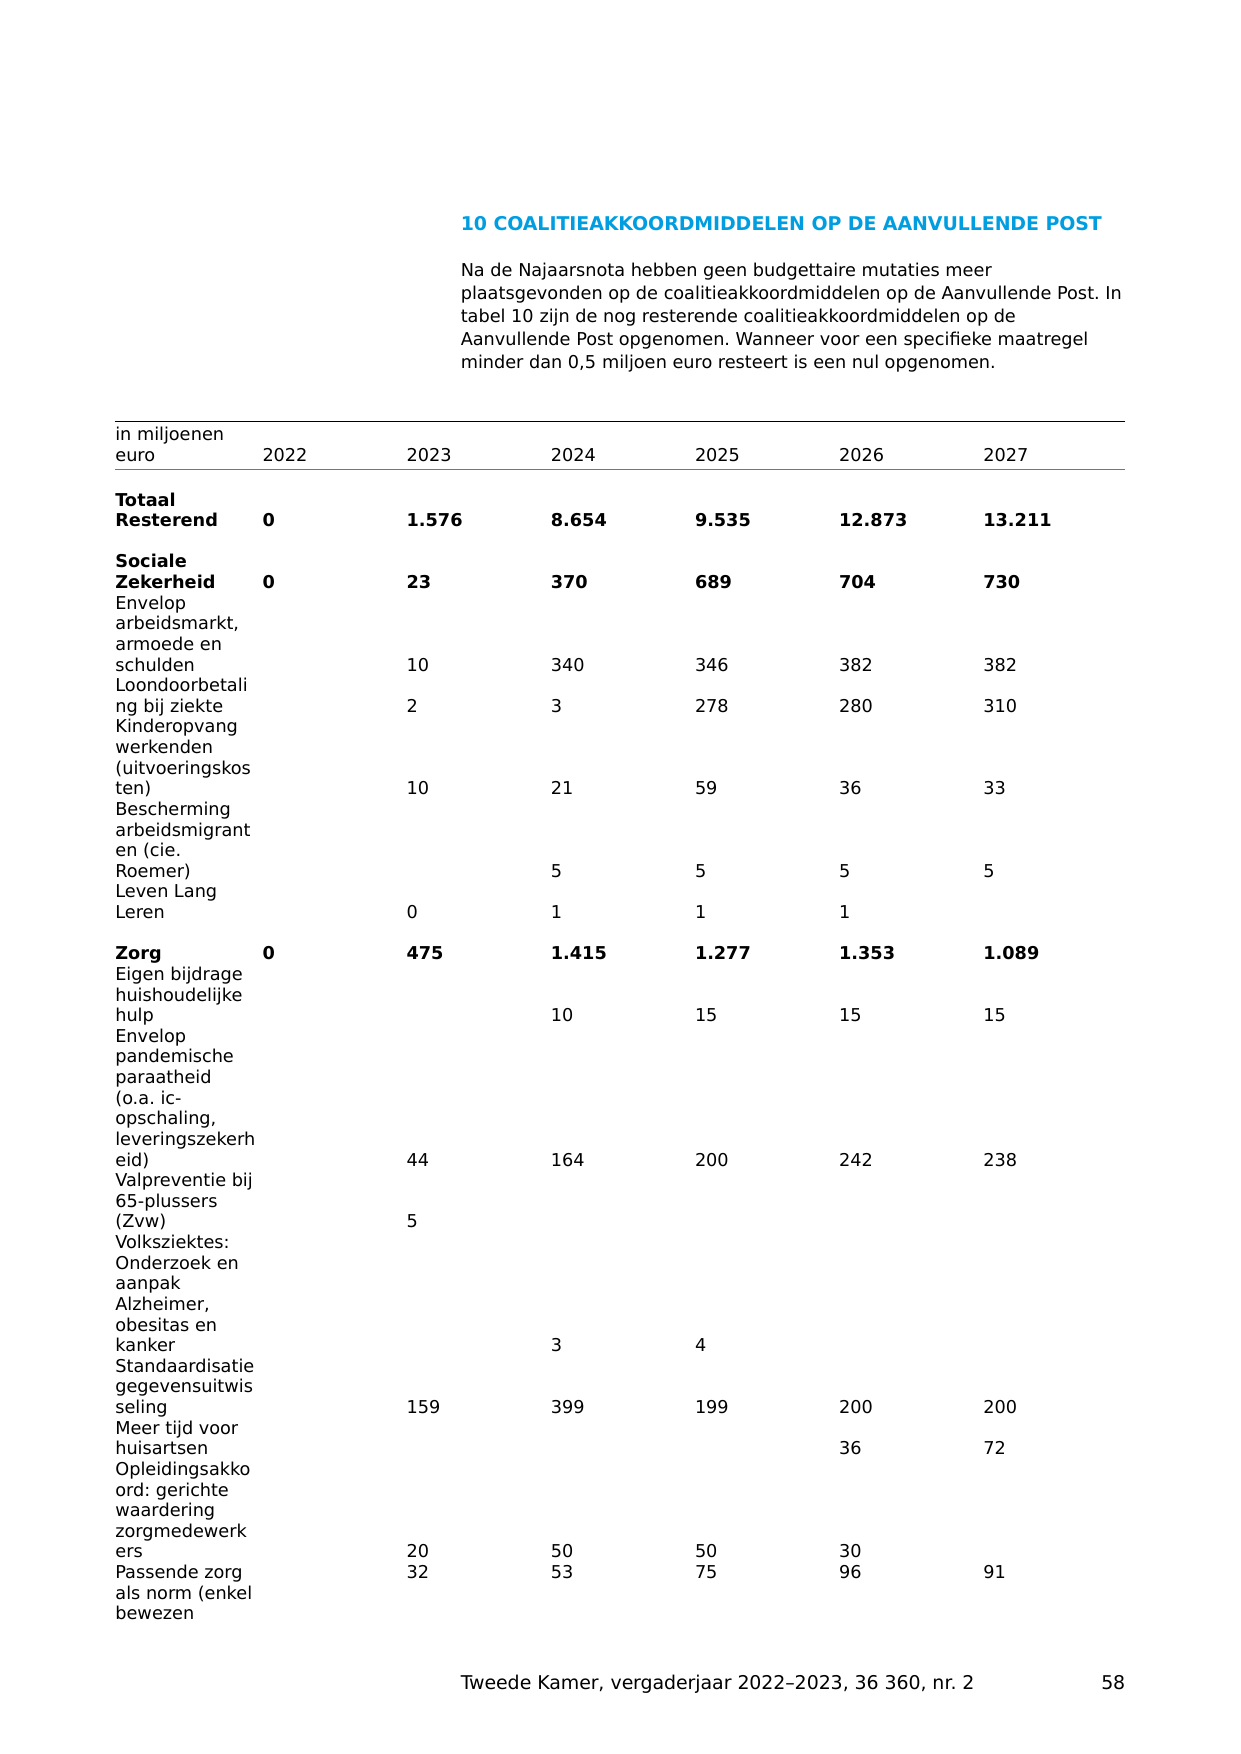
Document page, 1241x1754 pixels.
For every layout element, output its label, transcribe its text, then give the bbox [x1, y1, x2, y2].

table_cell [548, 923, 692, 943]
table_cell 12.873 [836, 490, 980, 531]
table_cell [404, 799, 548, 881]
table_cell 15 [980, 964, 1125, 1026]
table_cell 50 [548, 1459, 692, 1562]
table_cell 8.654 [548, 490, 692, 531]
table_cell 91 [980, 1562, 1125, 1624]
table_cell 10 [548, 964, 692, 1026]
table_cell [115, 923, 259, 943]
table_header Tabel 10 Resterende Coalitieakkoordmiddelen op de Aanvullende Post [115, 396, 1125, 421]
table_cell 59 [692, 716, 836, 799]
table_cell [259, 1562, 403, 1624]
table_cell [259, 593, 403, 675]
table_cell Standaardisatie gegevensuitwisseling [115, 1356, 259, 1418]
text Na de Najaarsnota hebben geen budgettaire mutaties meer plaatsgevonden op de coalitieakkoordmiddelen op de Aanvullende Post. In tabel 10 zijn de nog resterende coalitieakkoordmiddelen op de Aanvullende Post opgenomen. Wanneer voor een specifieke maatregel minder dan 0,5 miljoen euro resteert is een nul opgenomen. [461, 258, 1125, 373]
table_cell [980, 531, 1125, 551]
table_cell [836, 470, 980, 489]
table_cell Sociale Zekerheid [115, 551, 259, 593]
table_cell 164 [548, 1026, 692, 1170]
table_cell [692, 923, 836, 943]
table_cell [836, 531, 980, 551]
table_cell 399 [548, 1356, 692, 1418]
table_cell in miljoenen euro [115, 422, 259, 468]
table_cell 2025 [692, 422, 836, 468]
table_cell 1 [692, 881, 836, 923]
table_cell 2023 [404, 422, 548, 468]
table_cell [259, 716, 403, 799]
table_cell 5 [692, 799, 836, 881]
table_cell 1.576 [404, 490, 548, 531]
table_cell [980, 1232, 1125, 1356]
table_cell 3 [548, 675, 692, 716]
table_cell [548, 470, 692, 489]
table_cell 370 [548, 551, 692, 593]
table_cell 1 [836, 881, 980, 923]
table_cell Volksziektes: Onderzoek en aanpak Alzheimer, obesitas en kanker [115, 1232, 259, 1356]
table_cell 238 [980, 1026, 1125, 1170]
table_cell [259, 1356, 403, 1418]
table_cell 75 [692, 1562, 836, 1624]
table_cell [692, 531, 836, 551]
table_cell 0 [259, 551, 403, 593]
table_cell 200 [980, 1356, 1125, 1418]
table_cell Opleidingsakkoord: gerichte waardering zorgmedewerkers [115, 1459, 259, 1562]
table_cell 382 [836, 593, 980, 675]
table_cell 2024 [548, 422, 692, 468]
table_cell 310 [980, 675, 1125, 716]
table_cell 72 [980, 1418, 1125, 1459]
table_cell 13.211 [980, 490, 1125, 531]
table_cell [548, 1418, 692, 1459]
table_cell [980, 1170, 1125, 1232]
table_cell 475 [404, 943, 548, 964]
table_cell 10 [404, 716, 548, 799]
table_cell 10 [404, 593, 548, 675]
table_cell [836, 923, 980, 943]
table_cell Kinderopvang werkenden (uitvoeringskosten) [115, 716, 259, 799]
table_cell [404, 531, 548, 551]
table_cell 1.277 [692, 943, 836, 964]
table_cell [259, 1418, 403, 1459]
title 10 Coalitieakkoordmiddelen op de aanvullende post [461, 213, 1125, 235]
table_cell 5 [980, 799, 1125, 881]
table_cell [404, 470, 548, 489]
table_cell [115, 531, 259, 551]
table_cell 382 [980, 593, 1125, 675]
table_cell [692, 470, 836, 489]
table_cell 50 [692, 1459, 836, 1562]
table_cell 200 [692, 1026, 836, 1170]
table_cell 1.415 [548, 943, 692, 964]
table_cell [259, 799, 403, 881]
table_cell 36 [836, 1418, 980, 1459]
table_cell [259, 923, 403, 943]
table_cell Valpreventie bij 65-plussers (Zvw) [115, 1170, 259, 1232]
table_cell 242 [836, 1026, 980, 1170]
table_cell [692, 1170, 836, 1232]
table_cell [259, 881, 403, 923]
table_cell [980, 470, 1125, 489]
table_cell 159 [404, 1356, 548, 1418]
table_cell [259, 1459, 403, 1562]
table_cell [259, 675, 403, 716]
table_cell 23 [404, 551, 548, 593]
table_cell 2 [404, 675, 548, 716]
table_cell 20 [404, 1459, 548, 1562]
table_cell 15 [692, 964, 836, 1026]
table_cell [404, 964, 548, 1026]
table_cell 21 [548, 716, 692, 799]
table_cell 5 [548, 799, 692, 881]
table_cell [980, 1459, 1125, 1562]
table_cell 1.353 [836, 943, 980, 964]
table_cell 15 [836, 964, 980, 1026]
table_cell 44 [404, 1026, 548, 1170]
table_cell [259, 964, 403, 1026]
table_cell 2027 [980, 422, 1125, 468]
table_cell [836, 1170, 980, 1232]
table_cell Zorg [115, 943, 259, 964]
table_cell 280 [836, 675, 980, 716]
table_cell 704 [836, 551, 980, 593]
table_cell [548, 1170, 692, 1232]
table_cell Envelop pandemische paraatheid (o.a. ic-opschaling, leveringszekerheid) [115, 1026, 259, 1170]
table_cell [259, 1232, 403, 1356]
table_cell 200 [836, 1356, 980, 1418]
table_cell [115, 470, 259, 489]
table_cell 0 [259, 943, 403, 964]
table_cell 36 [836, 716, 980, 799]
table_cell Bescherming arbeidsmigranten (cie. Roemer) [115, 799, 259, 881]
table_cell Eigen bijdrage huishoudelijke hulp [115, 964, 259, 1026]
table_cell Meer tijd voor huisartsen [115, 1418, 259, 1459]
table_cell 32 [404, 1562, 548, 1624]
table_cell 730 [980, 551, 1125, 593]
table_cell [259, 1026, 403, 1170]
table_cell [404, 1232, 548, 1356]
table_cell 340 [548, 593, 692, 675]
table_cell 53 [548, 1562, 692, 1624]
table_cell 9.535 [692, 490, 836, 531]
table_cell 0 [259, 490, 403, 531]
table_cell [980, 881, 1125, 923]
table_cell [980, 923, 1125, 943]
table_cell [259, 1170, 403, 1232]
table_cell 2022 [259, 422, 403, 468]
table_cell [836, 1232, 980, 1356]
table_cell 96 [836, 1562, 980, 1624]
table_cell [548, 531, 692, 551]
table_cell 5 [404, 1170, 548, 1232]
table_cell 33 [980, 716, 1125, 799]
table_cell Passende zorg als norm (enkel bewezen [115, 1562, 259, 1624]
table_cell Loondoorbetaling bij ziekte [115, 675, 259, 716]
table_cell 4 [692, 1232, 836, 1356]
table_cell 0 [404, 881, 548, 923]
table_cell [259, 470, 403, 489]
table_cell 2026 [836, 422, 980, 468]
table_cell Totaal Resterend [115, 490, 259, 531]
table_cell Leven Lang Leren [115, 881, 259, 923]
table_cell 689 [692, 551, 836, 593]
table_cell 5 [836, 799, 980, 881]
table_cell 346 [692, 593, 836, 675]
table_cell 199 [692, 1356, 836, 1418]
table_cell [404, 923, 548, 943]
table_cell 1.089 [980, 943, 1125, 964]
table_cell 3 [548, 1232, 692, 1356]
table_cell 30 [836, 1459, 980, 1562]
table_cell 1 [548, 881, 692, 923]
table_cell Envelop arbeidsmarkt, armoede en schulden [115, 593, 259, 675]
table_cell [404, 1418, 548, 1459]
table_cell 278 [692, 675, 836, 716]
table_cell [692, 1418, 836, 1459]
table_cell [259, 531, 403, 551]
